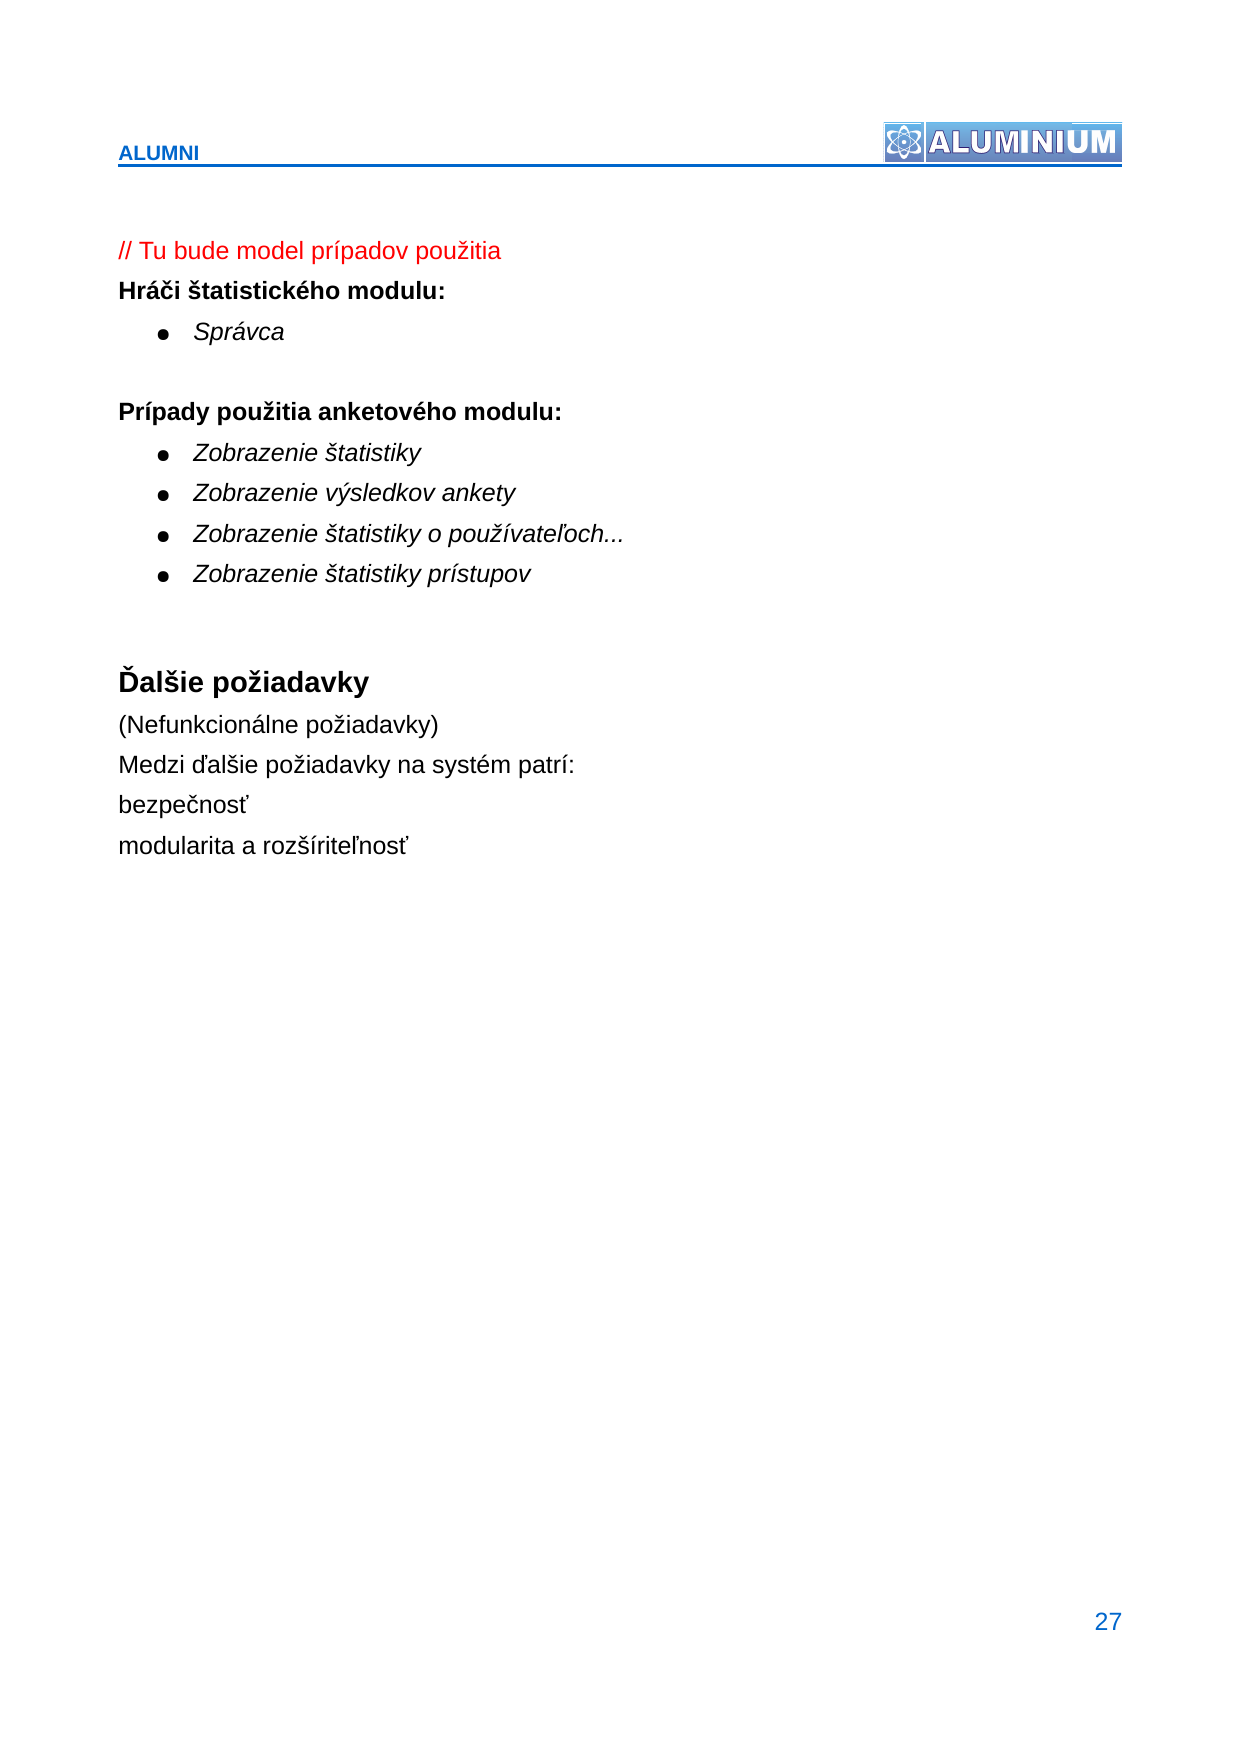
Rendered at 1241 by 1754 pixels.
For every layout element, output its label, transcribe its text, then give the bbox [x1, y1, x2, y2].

text Medzi ďalšie požiadavky na systém patrí: [118, 751, 1122, 779]
list Správca [156, 317, 1122, 345]
text bezpečnosť [118, 791, 1122, 819]
text Hráči štatistického modulu: [118, 277, 1122, 305]
list Zobrazenie štatistiky [156, 439, 1122, 467]
text Prípady použitia anketového modulu: [118, 398, 1122, 426]
list Zobrazenie štatistiky prístupov [156, 560, 1122, 588]
list Zobrazenie štatistiky o používateľoch... [156, 519, 1122, 547]
list Zobrazenie výsledkov ankety [156, 479, 1122, 507]
text modularita a rozšíriteľnosť [118, 832, 1122, 860]
text // Tu bude model prípadov použitia [118, 237, 1122, 264]
text (Nefunkcionálne požiadavky) [118, 711, 1122, 738]
subtitle Ďalšie požiadavky [118, 666, 1122, 698]
